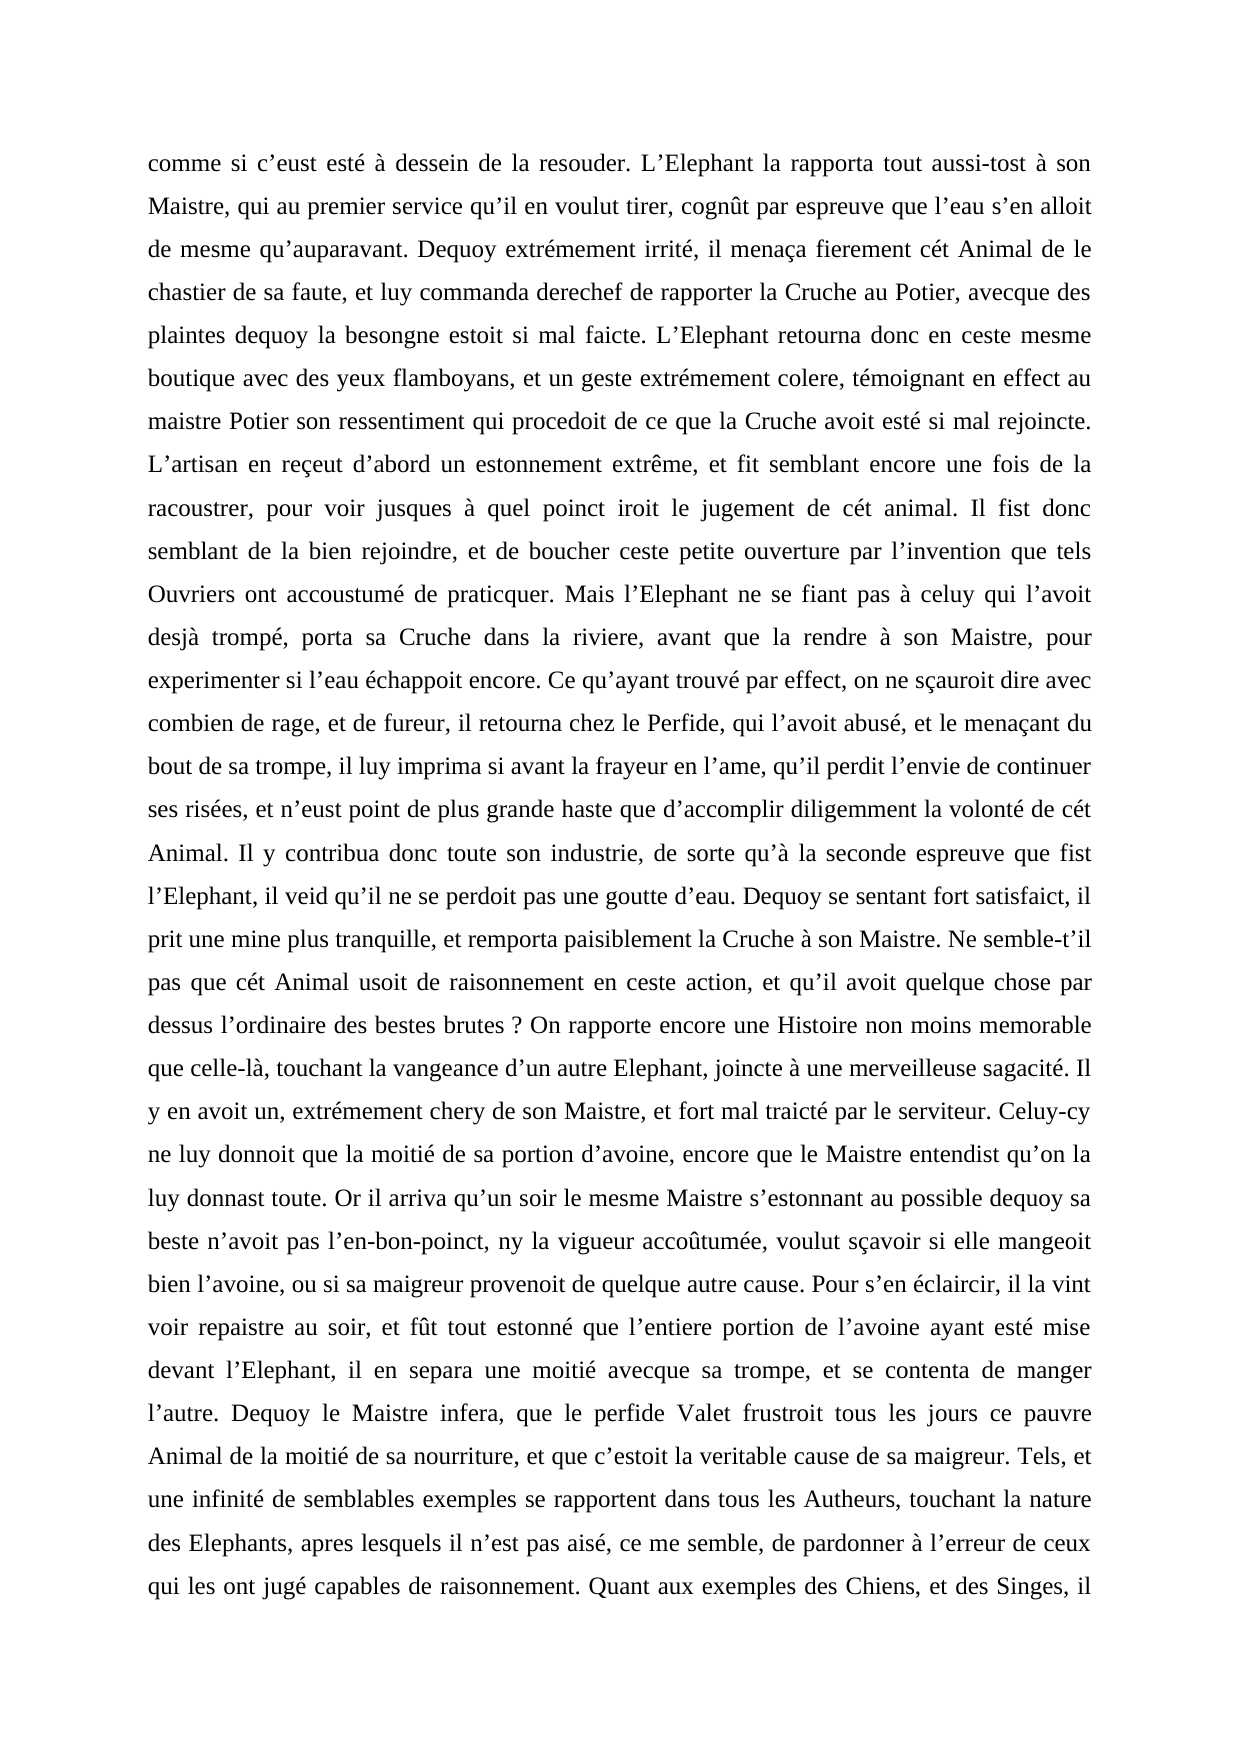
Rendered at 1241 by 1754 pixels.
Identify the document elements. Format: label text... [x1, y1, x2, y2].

text comme si c’eust esté à dessein de la resouder. L’Elephant la rapporta tout aussi-tost à son Maistre, qui au premier service qu’il en voulut tirer, cognût par espreuve que l’eau s’en alloit de mesme qu’auparavant. Dequoy extrémement irrité, il menaça fierement cét Animal de le chastier de sa faute, et luy commanda derechef de rapporter la Cruche au Potier, avecque des plaintes dequoy la besongne estoit si mal faicte. L’Elephant retourna donc en ceste mesme boutique avec des yeux flamboyans, et un geste extrémement colere, témoignant en effect au maistre Potier son ressentiment qui procedoit de ce que la Cruche avoit esté si mal rejoincte. L’artisan en reçeut d’abord un estonnement extrême, et fit semblant encore une fois de la racoustrer, pour voir jusques à quel poinct iroit le jugement de cét animal. Il fist donc semblant de la bien rejoindre, et de boucher ceste petite ouverture par l’invention que tels Ouvriers ont accoustumé de praticquer. Mais l’Elephant ne se fiant pas à celuy qui l’avoit desjà trompé, porta sa Cruche dans la riviere, avant que la rendre à son Maistre, pour experimenter si l’eau échappoit encore. Ce qu’ayant trouvé par effect, on ne sçauroit dire avec combien de rage, et de fureur, il retourna chez le Perfide, qui l’avoit abusé, et le menaçant du bout de sa trompe, il luy imprima si avant la frayeur en l’ame, qu’il perdit l’envie de continuer ses risées, et n’eust point de plus grande haste que d’accomplir diligemment la volonté de cét Animal. Il y contribua donc toute son industrie, de sorte qu’à la seconde espreuve que fist l’Elephant, il veid qu’il ne se perdoit pas une goutte d’eau. Dequoy se sentant fort satisfaict, il prit une mine plus tranquille, et remporta paisiblement la Cruche à son Maistre. Ne semble-t’il pas que cét Animal usoit de raisonnement en ceste action, et qu’il avoit quelque chose par dessus l’ordinaire des bestes brutes ? On rapporte encore une Histoire non moins memorable que celle-là, touchant la vangeance d’un autre Elephant, joincte à une merveilleuse sagacité. Il y en avoit un, extrémement chery de son Maistre, et fort mal traicté par le serviteur. Celuy-cy ne luy donnoit que la moitié de sa portion d’avoine, encore que le Maistre entendist qu’on la luy donnast toute. Or il arriva qu’un soir le mesme Maistre s’estonnant au possible dequoy sa beste n’avoit pas l’en-bon-poinct, ny la vigueur accoûtumée, voulut sçavoir si elle mangeoit bien l’avoine, ou si sa maigreur provenoit de quelque autre cause. Pour s’en éclaircir, il la vint voir repaistre au soir, et fût tout estonné que l’entiere portion de l’avoine ayant esté mise devant l’Elephant, il en separa une moitié avecque sa trompe, et se contenta de manger l’autre. Dequoy le Maistre infera, que le perfide Valet frustroit tous les jours ce pauvre Animal de la moitié de sa nourriture, et que c’estoit la veritable cause de sa maigreur. Tels, et une infinité de semblables exemples se rapportent dans tous les Autheurs, touchant la nature des Elephants, apres lesquels il n’est pas aisé, ce me semble, de pardonner à l’erreur de ceux qui les ont jugé capables de raisonnement. Quant aux exemples des Chiens, et des Singes, il [148, 148, 1093, 1599]
